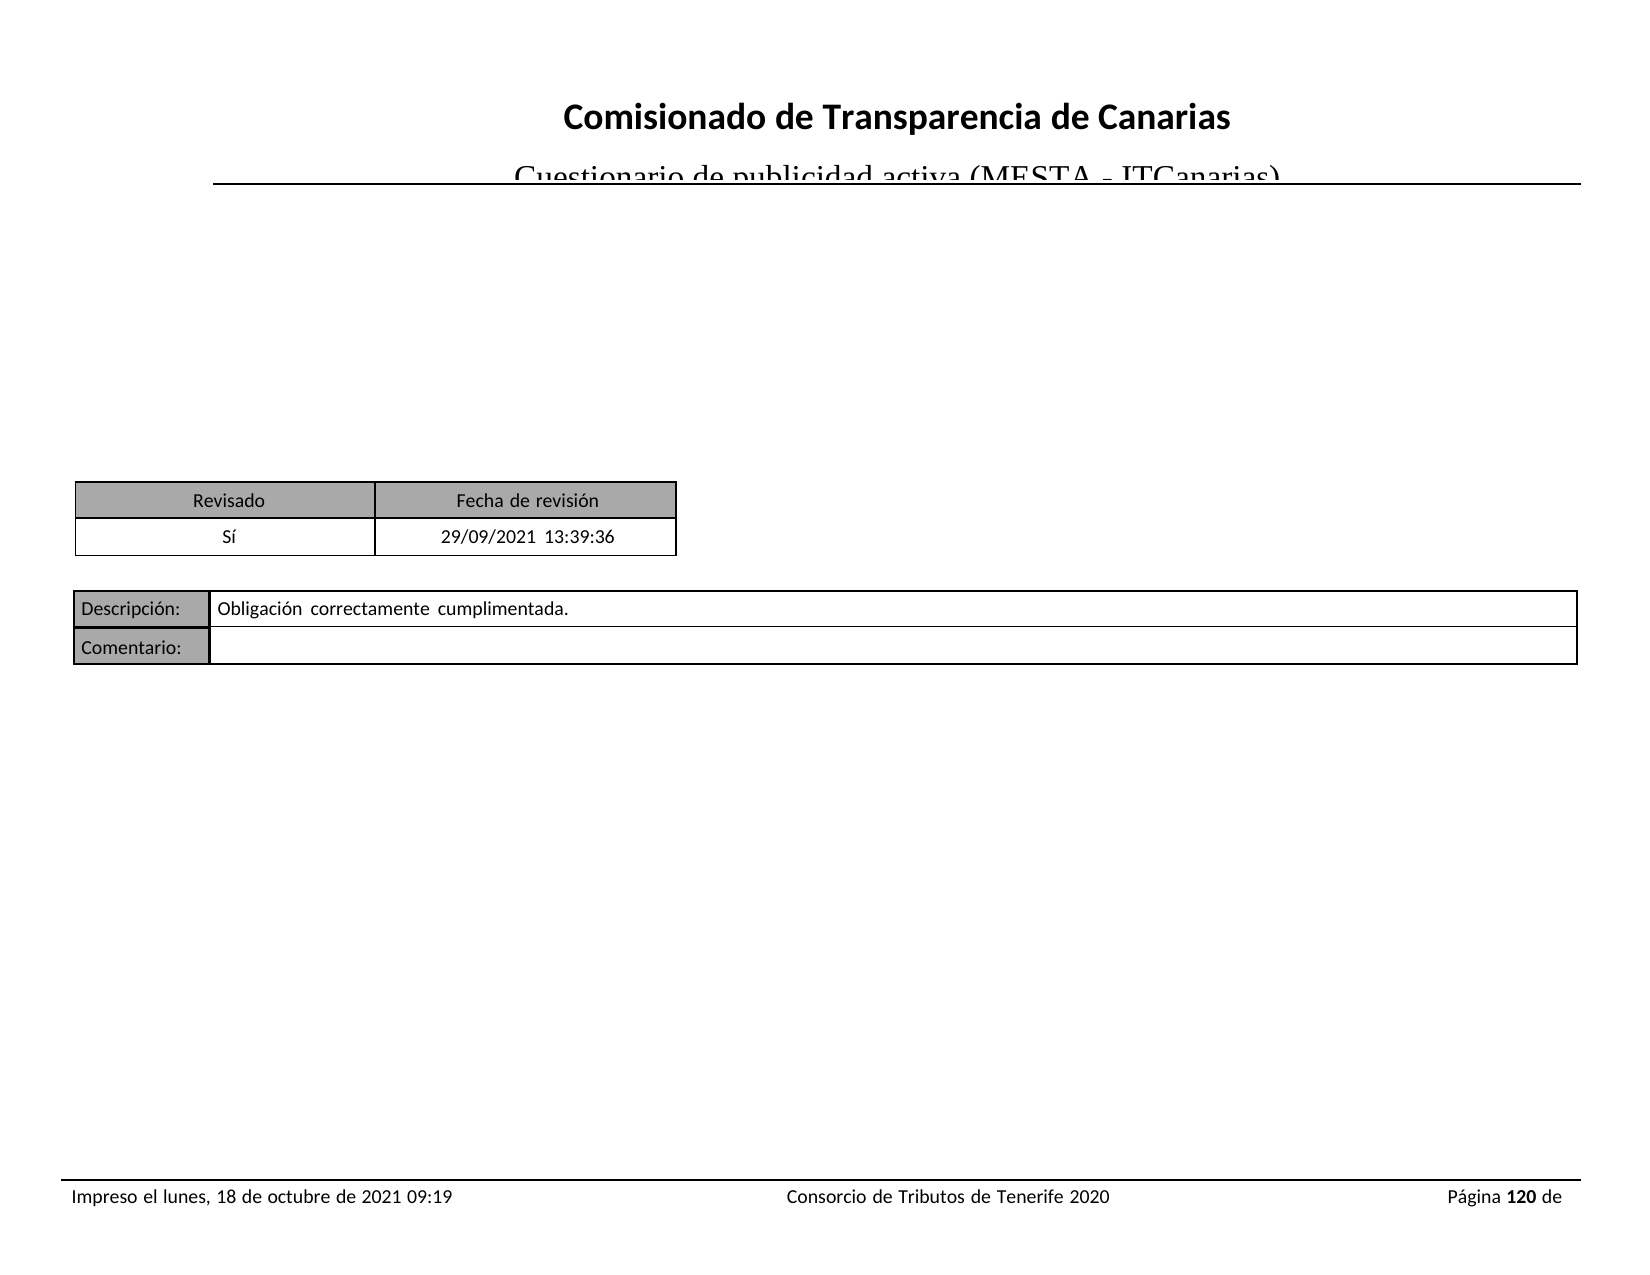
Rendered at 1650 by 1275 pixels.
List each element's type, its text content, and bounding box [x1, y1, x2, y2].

table_header Obligación correctamente cumplimentada. [211, 592, 1576, 626]
table_cell 29/09/2021 13:39:36 [376, 519, 675, 555]
table_cell Sí [76, 519, 374, 555]
table_header Revisado [76, 483, 374, 517]
table_header Fecha de revisión [376, 483, 675, 517]
table_cell [211, 627, 1576, 663]
table_header Descripción: [75, 592, 208, 626]
table_cell Comentario: [75, 629, 208, 663]
